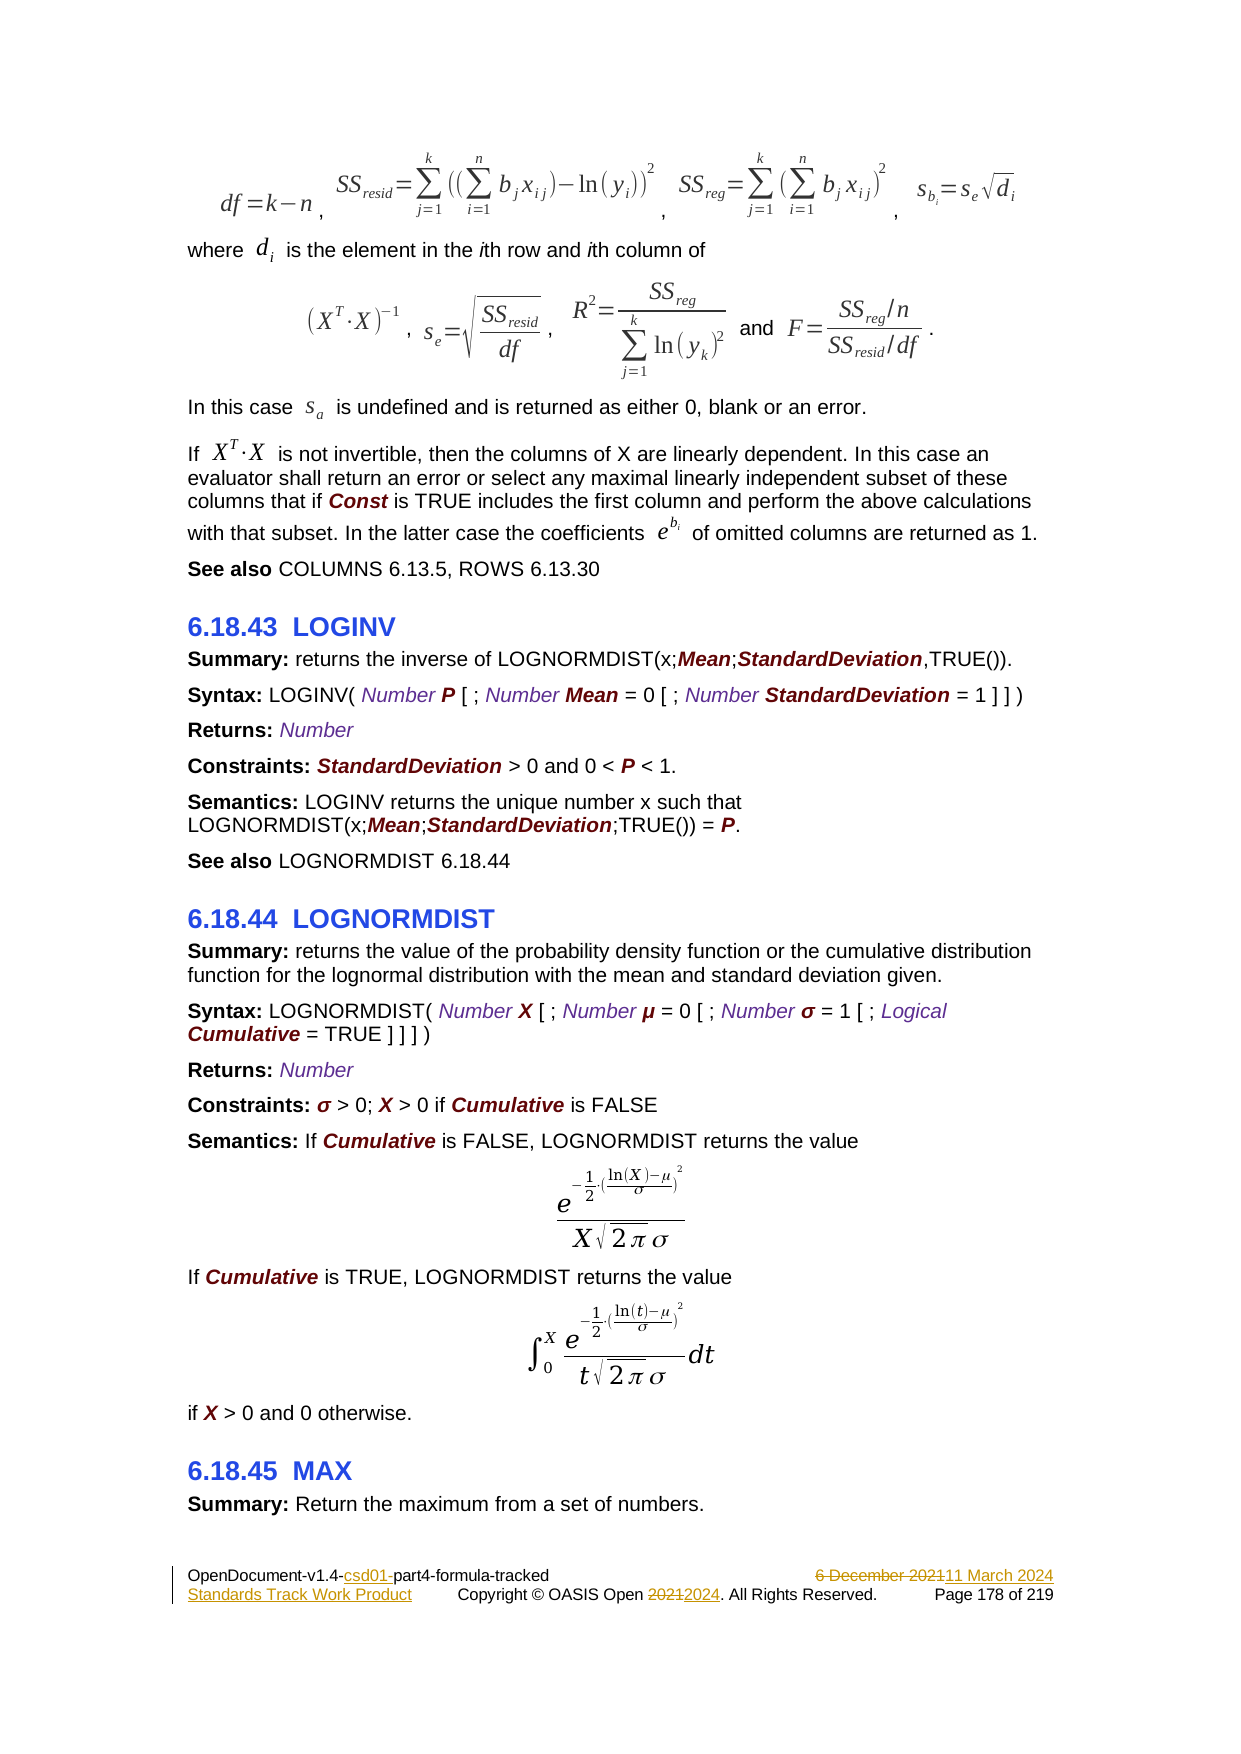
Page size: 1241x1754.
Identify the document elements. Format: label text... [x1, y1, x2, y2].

text Constraints: σ > 0; X > 0 if Cumulative is FALSE [187, 1094, 1053, 1117]
text , , , [187, 150, 1053, 222]
text If is not invertible, then the columns of X are linearly dependent. In this case an evaluator shall return an error or select any maximal linearly independent subset of these columns that if Const is TRUE includes the first column and perform the above calculations with that subset. In the latter case the coefficients of omitted columns are returned as 1. [187, 435, 1053, 545]
text Syntax: LOGNORMDIST( Number X [ ; Number μ = 0 [ ; Number σ = 1 [ ; Logical Cumulative = TRUE ] ] ] ) [187, 999, 1053, 1046]
subtitle LOGNORMDIST [187, 904, 1053, 934]
text Summary: returns the value of the probability density function or the cumulative distribution function for the lognormal distribution with the mean and standard deviation given. [187, 940, 1053, 987]
text Returns: Number [187, 1058, 1053, 1082]
text Semantics: LOGINV returns the unique number x such that LOGNORMDIST(x;Mean;StandardDeviation;TRUE()) = P. [187, 790, 1053, 837]
text , , and . [187, 277, 1053, 380]
text Summary: returns the inverse of LOGNORMDIST(x;Mean;StandardDeviation,TRUE()). [187, 648, 1053, 671]
text Returns: Number [187, 719, 1053, 742]
text Summary: Return the maximum from a set of numbers. [187, 1492, 1053, 1516]
text Semantics: If Cumulative is FALSE, LOGNORMDIST returns the value [187, 1129, 1053, 1153]
text Constraints: StandardDeviation > 0 and 0 < P < 1. [187, 754, 1053, 778]
text See also COLUMNS 6.13.5, ROWS 6.13.30 [187, 557, 1053, 581]
text Syntax: LOGINV( Number P [ ; Number Mean = 0 [ ; Number StandardDeviation = 1 ] ] ) [187, 683, 1053, 707]
text where is the element in the ith row and ith column of [187, 234, 1053, 265]
subtitle LOGINV [187, 612, 1053, 642]
subtitle MAX [187, 1456, 1053, 1486]
text If Cumulative is TRUE, LOGNORMDIST returns the value [187, 1266, 1053, 1289]
text In this case is undefined and is returned as either 0, blank or an error. [187, 392, 1053, 423]
text See also LOGNORMDIST 6.18.44 [187, 849, 1053, 873]
text if X > 0 and 0 otherwise. [187, 1402, 1053, 1425]
